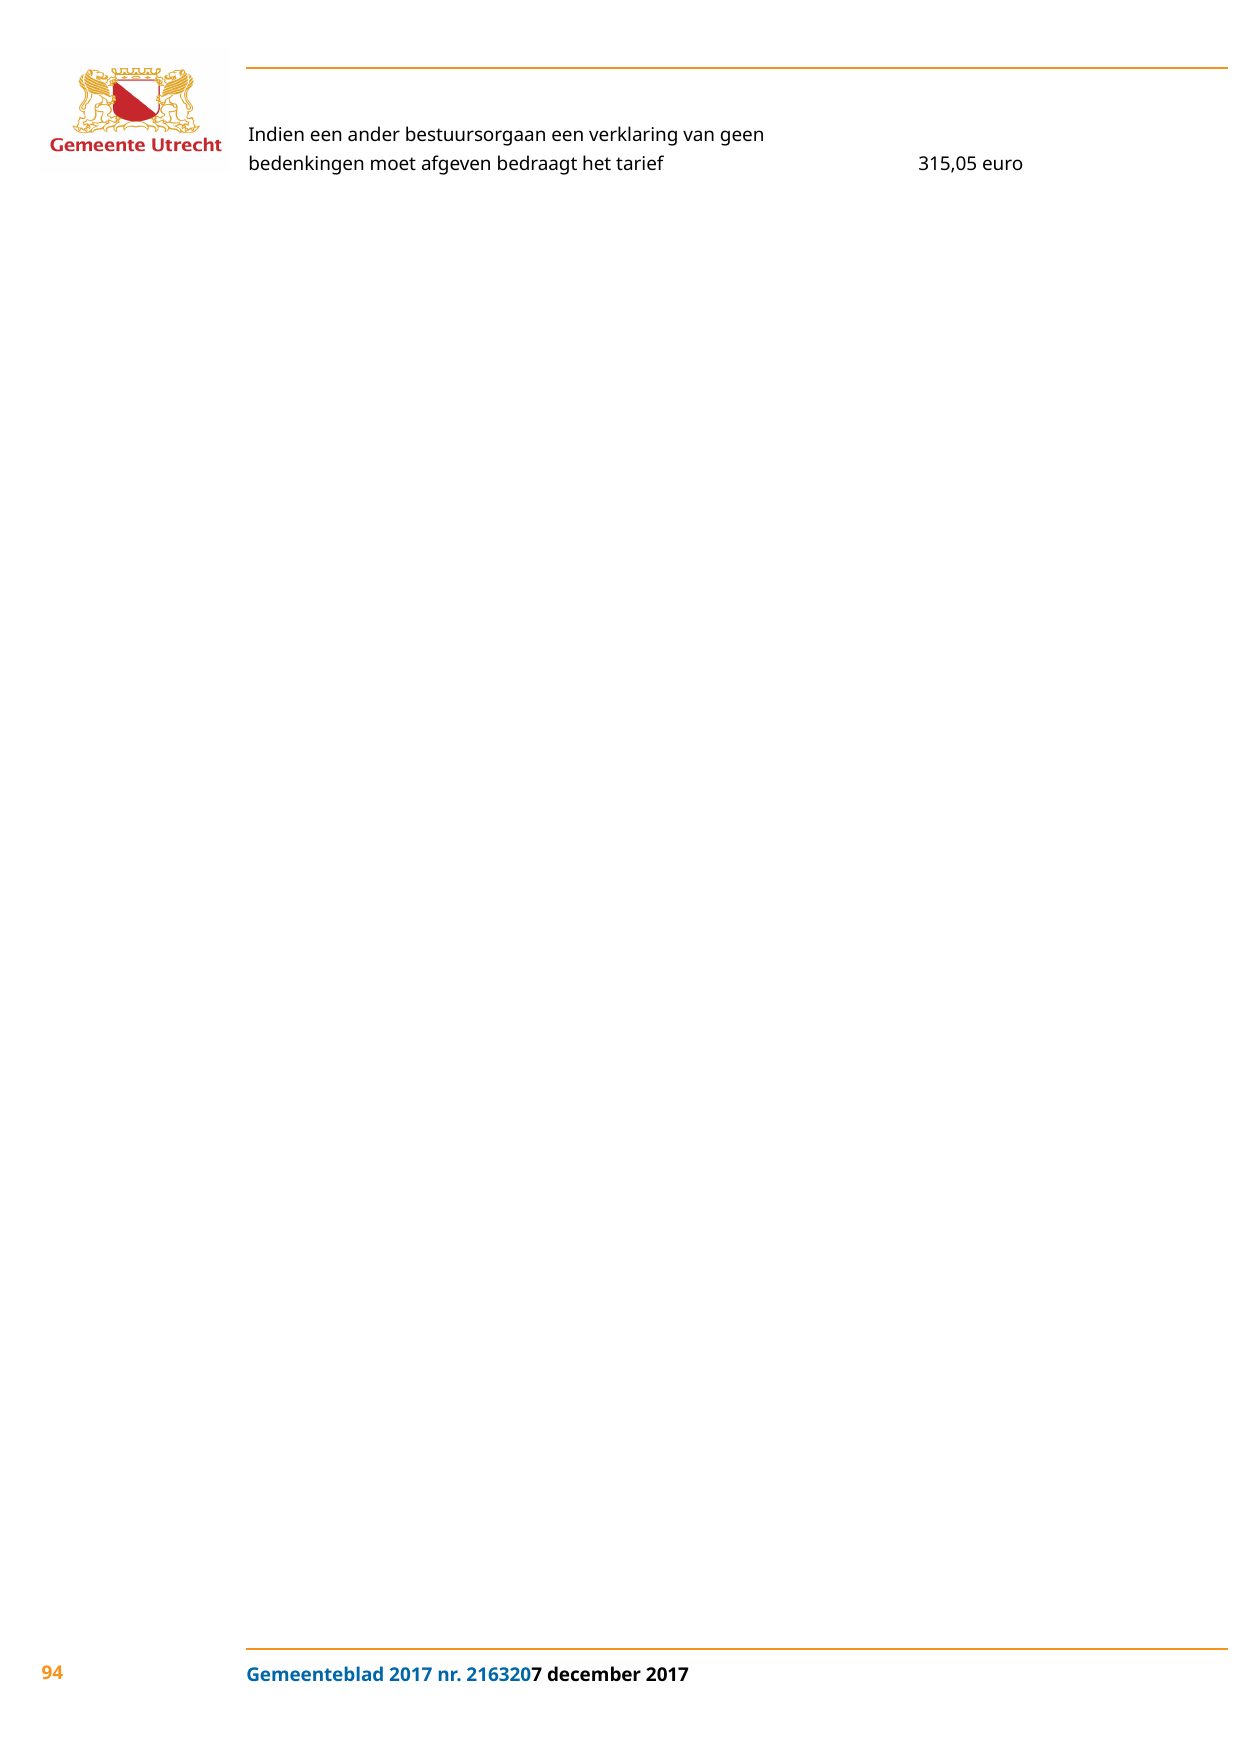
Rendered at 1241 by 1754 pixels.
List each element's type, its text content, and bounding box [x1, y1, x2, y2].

table_header Indien een ander bestuursorgaan een verklaring van geen bedenkingen moet afgeven bedraagt het tarief [248, 121, 918, 176]
picture [41, 47, 231, 172]
table_header 315,05 euro [918, 121, 1152, 176]
